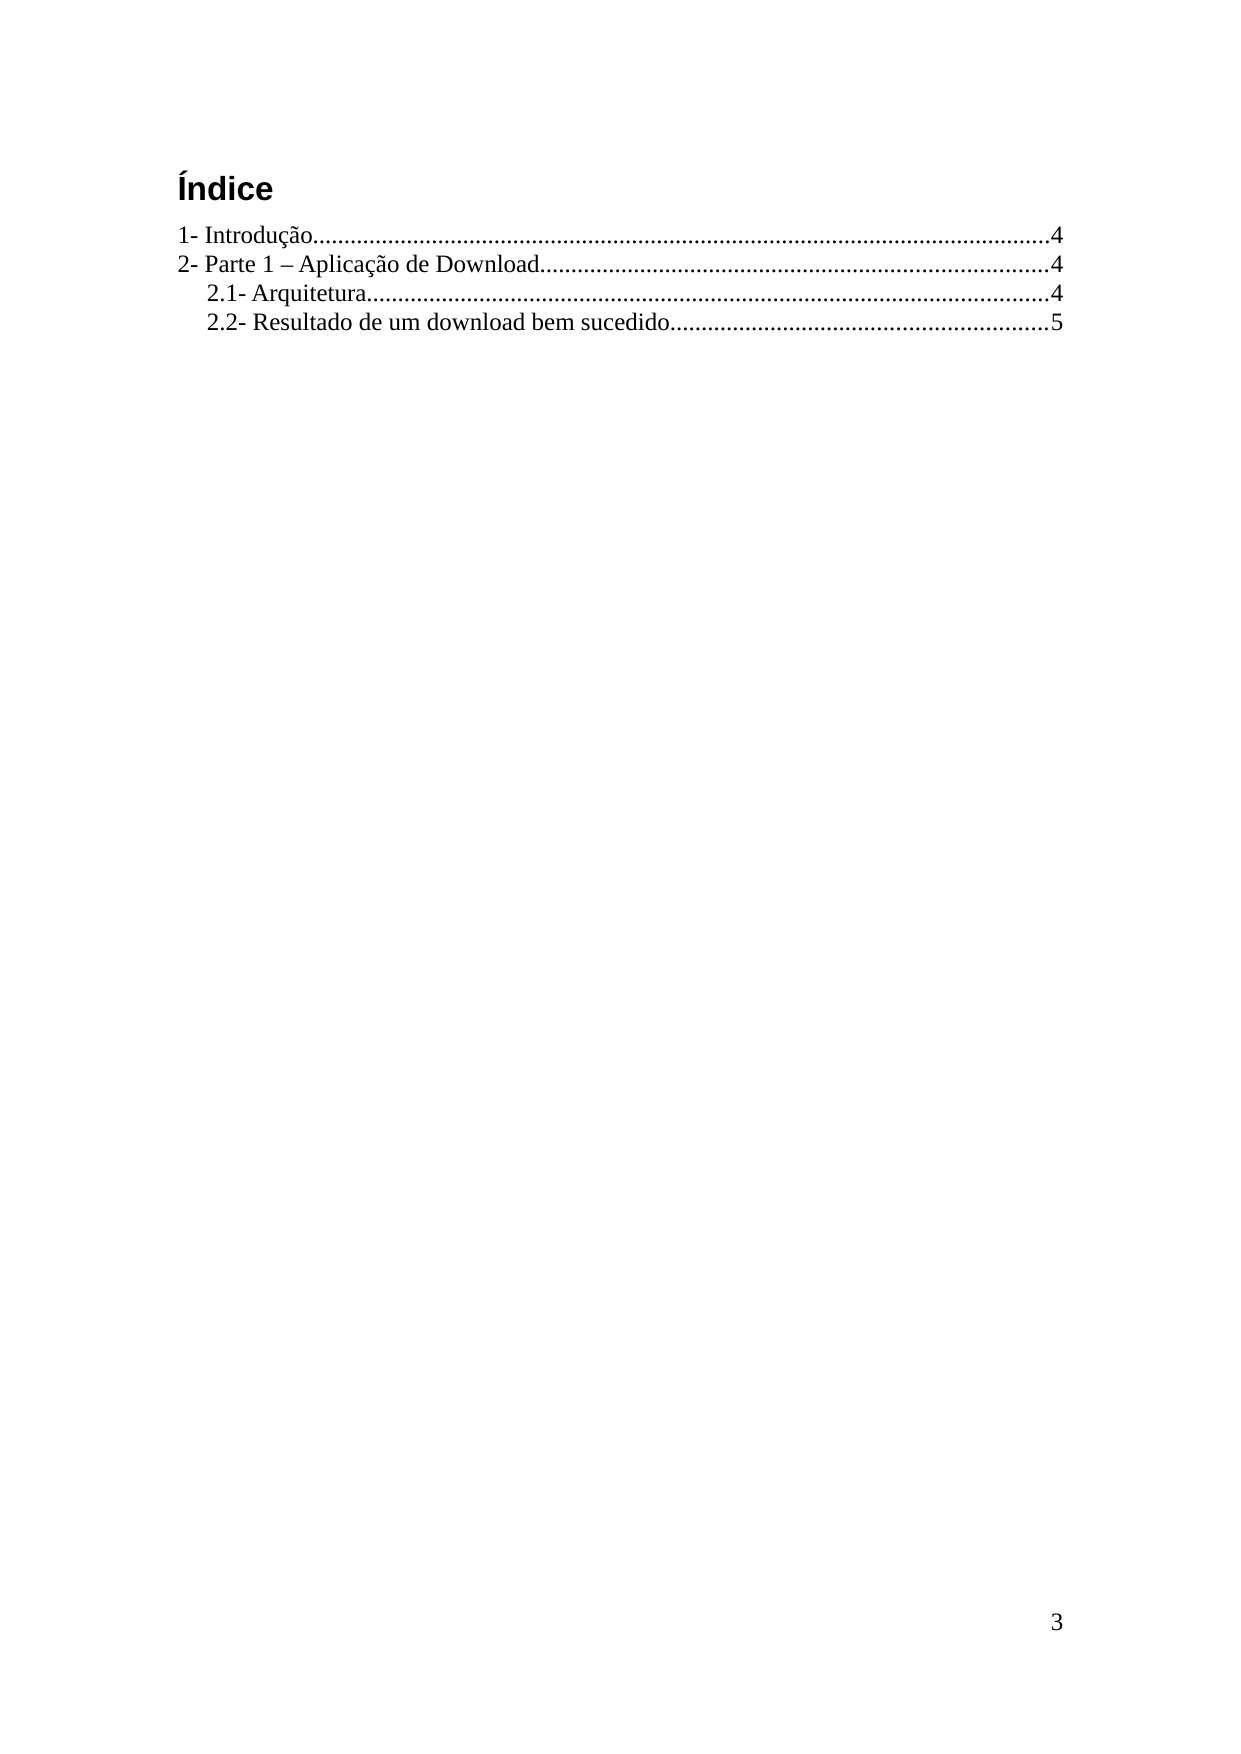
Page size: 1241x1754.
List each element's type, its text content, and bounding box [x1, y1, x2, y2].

text 1- Introdução 4 [177, 220, 1063, 249]
text 2.1- Arquitetura 4 [207, 278, 1063, 307]
text 2.2- Resultado de um download bem sucedido 5 [207, 307, 1063, 335]
subtitle Índice [177, 169, 1063, 208]
text 2- Parte 1 – Aplicação de Download 4 [177, 249, 1063, 278]
